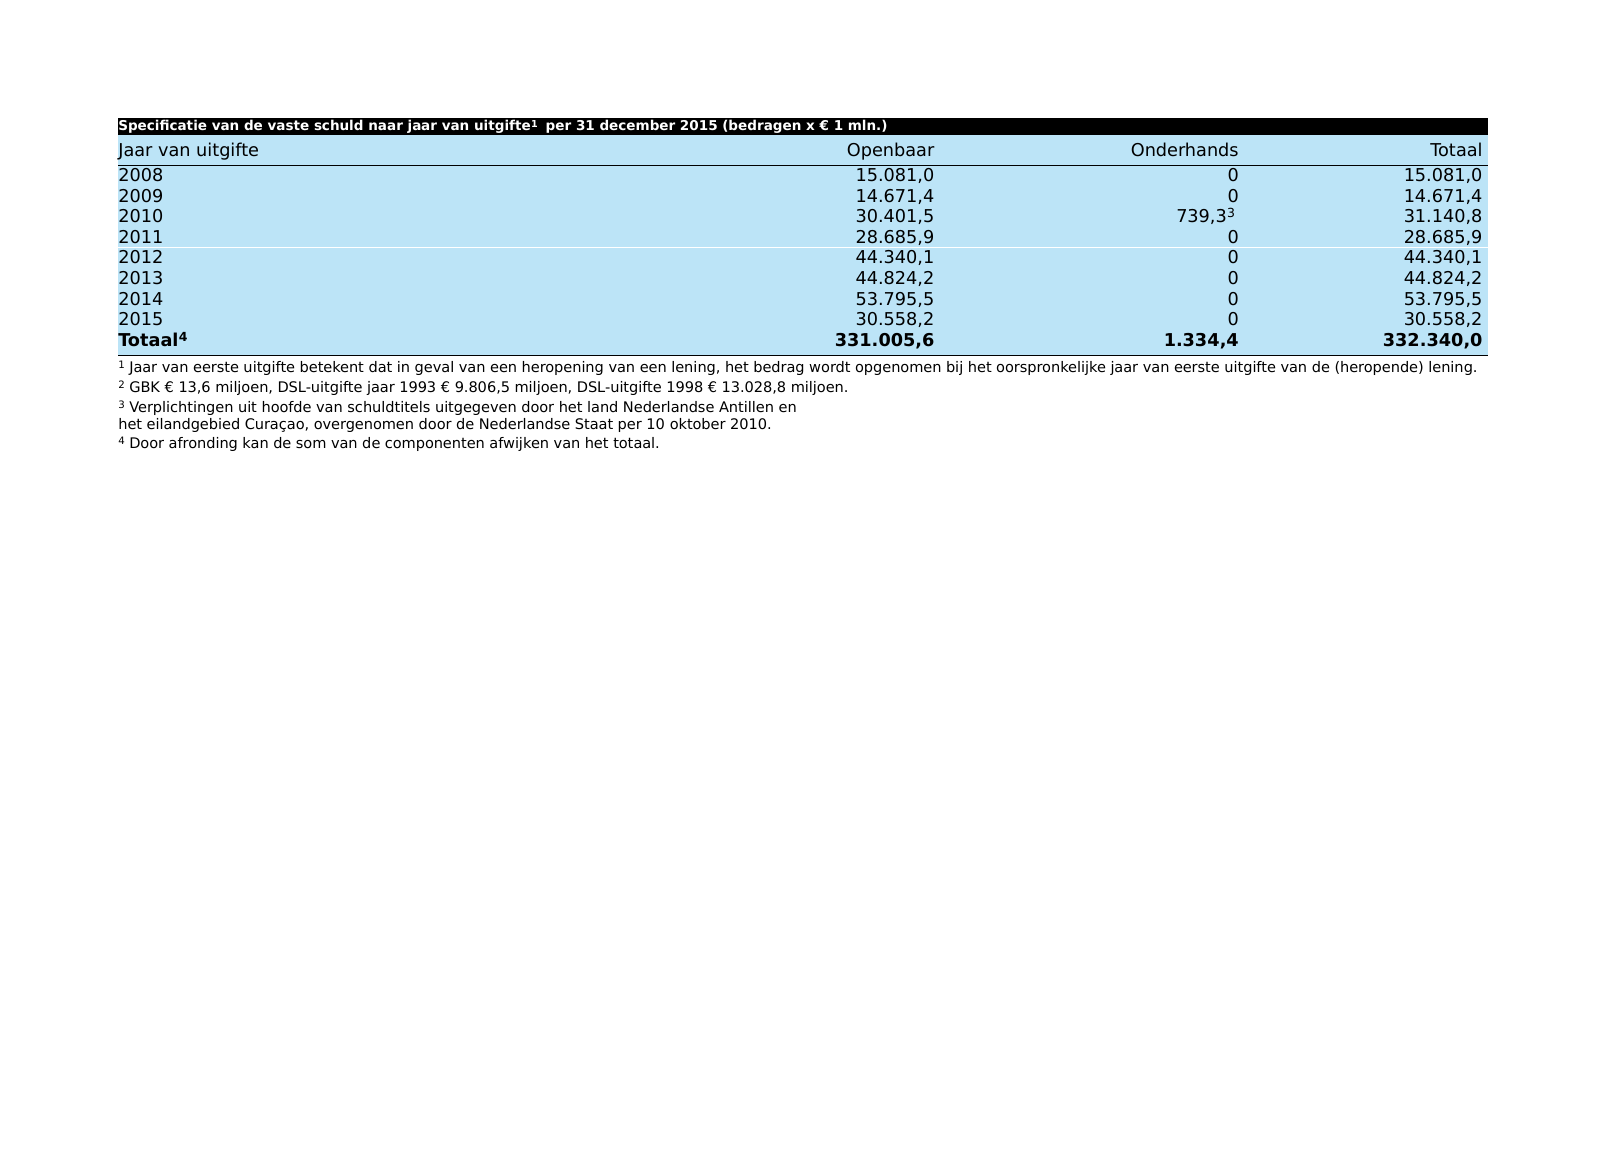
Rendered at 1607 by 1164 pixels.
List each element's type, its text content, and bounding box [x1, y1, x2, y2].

table_cell 53.795,5 [1245, 289, 1488, 309]
table_cell 0 [940, 227, 1244, 247]
table_cell 1 Jaar van eerste uitgifte betekent dat in geval van een heropening van een lening, het bedrag wordt opgenomen bij het oorspronkelijke jaar van eerste uitgifte van de (heropende) lening. 2 GBK € 13,6 miljoen, DSL-uitgifte jaar 1993 € 9.806,5 miljoen, DSL-uitgifte 1998 € 13.028,8 miljoen. 3 Verplichtingen uit hoofde van schuldtitels uitgegeven door het land Nederlandse Antillen en het eilandgebied Curaçao, overgenomen door de Nederlandse Staat per 10 oktober 2010. 4 Door afronding kan de som van de componenten afwijken van het totaal. [118, 356, 1488, 452]
table_cell 0 [940, 289, 1244, 309]
table_cell 1.334,4 [940, 330, 1244, 355]
table_cell 2009 [118, 186, 696, 206]
table_cell 44.340,1 [1245, 248, 1488, 268]
table_cell 14.671,4 [1245, 186, 1488, 206]
table_cell Totaal [1245, 135, 1488, 165]
table_cell 14.671,4 [696, 186, 940, 206]
table_header Specificatie van de vaste schuld naar jaar van uitgifte1 per 31 december 2015 (bedragen x € 1 mln.) [118, 118, 1488, 134]
table_cell Openbaar [696, 135, 940, 165]
table_cell 331.005,6 [696, 330, 940, 355]
table_cell 0 [940, 186, 1244, 206]
table_cell 2015 [118, 309, 696, 330]
table_cell 30.558,2 [696, 309, 940, 330]
table_cell 28.685,9 [696, 227, 940, 247]
table_cell 0 [940, 309, 1244, 330]
table_cell 31.140,8 [1245, 206, 1488, 227]
table_cell 2008 [118, 166, 696, 186]
table_cell 2012 [118, 248, 696, 268]
table_cell 30.558,2 [1245, 309, 1488, 330]
table_cell 0 [940, 166, 1244, 186]
table_cell 44.824,2 [1245, 268, 1488, 289]
table_cell 739,33 [940, 206, 1244, 227]
table_cell 30.401,5 [696, 206, 940, 227]
table_cell 28.685,9 [1245, 227, 1488, 247]
table_cell 2014 [118, 289, 696, 309]
table_cell 53.795,5 [696, 289, 940, 309]
table_cell 44.340,1 [696, 248, 940, 268]
table_cell 2013 [118, 268, 696, 289]
table_cell 15.081,0 [1245, 166, 1488, 186]
table_cell 2010 [118, 206, 696, 227]
table_cell Totaal4 [118, 330, 696, 355]
table_cell 332.340,0 [1245, 330, 1488, 355]
table_cell 0 [940, 268, 1244, 289]
table_cell 0 [940, 248, 1244, 268]
table_cell 15.081,0 [696, 166, 940, 186]
table_cell 44.824,2 [696, 268, 940, 289]
table_cell Jaar van uitgifte [118, 135, 696, 165]
table_cell 2011 [118, 227, 696, 247]
table_cell Onderhands [940, 135, 1244, 165]
